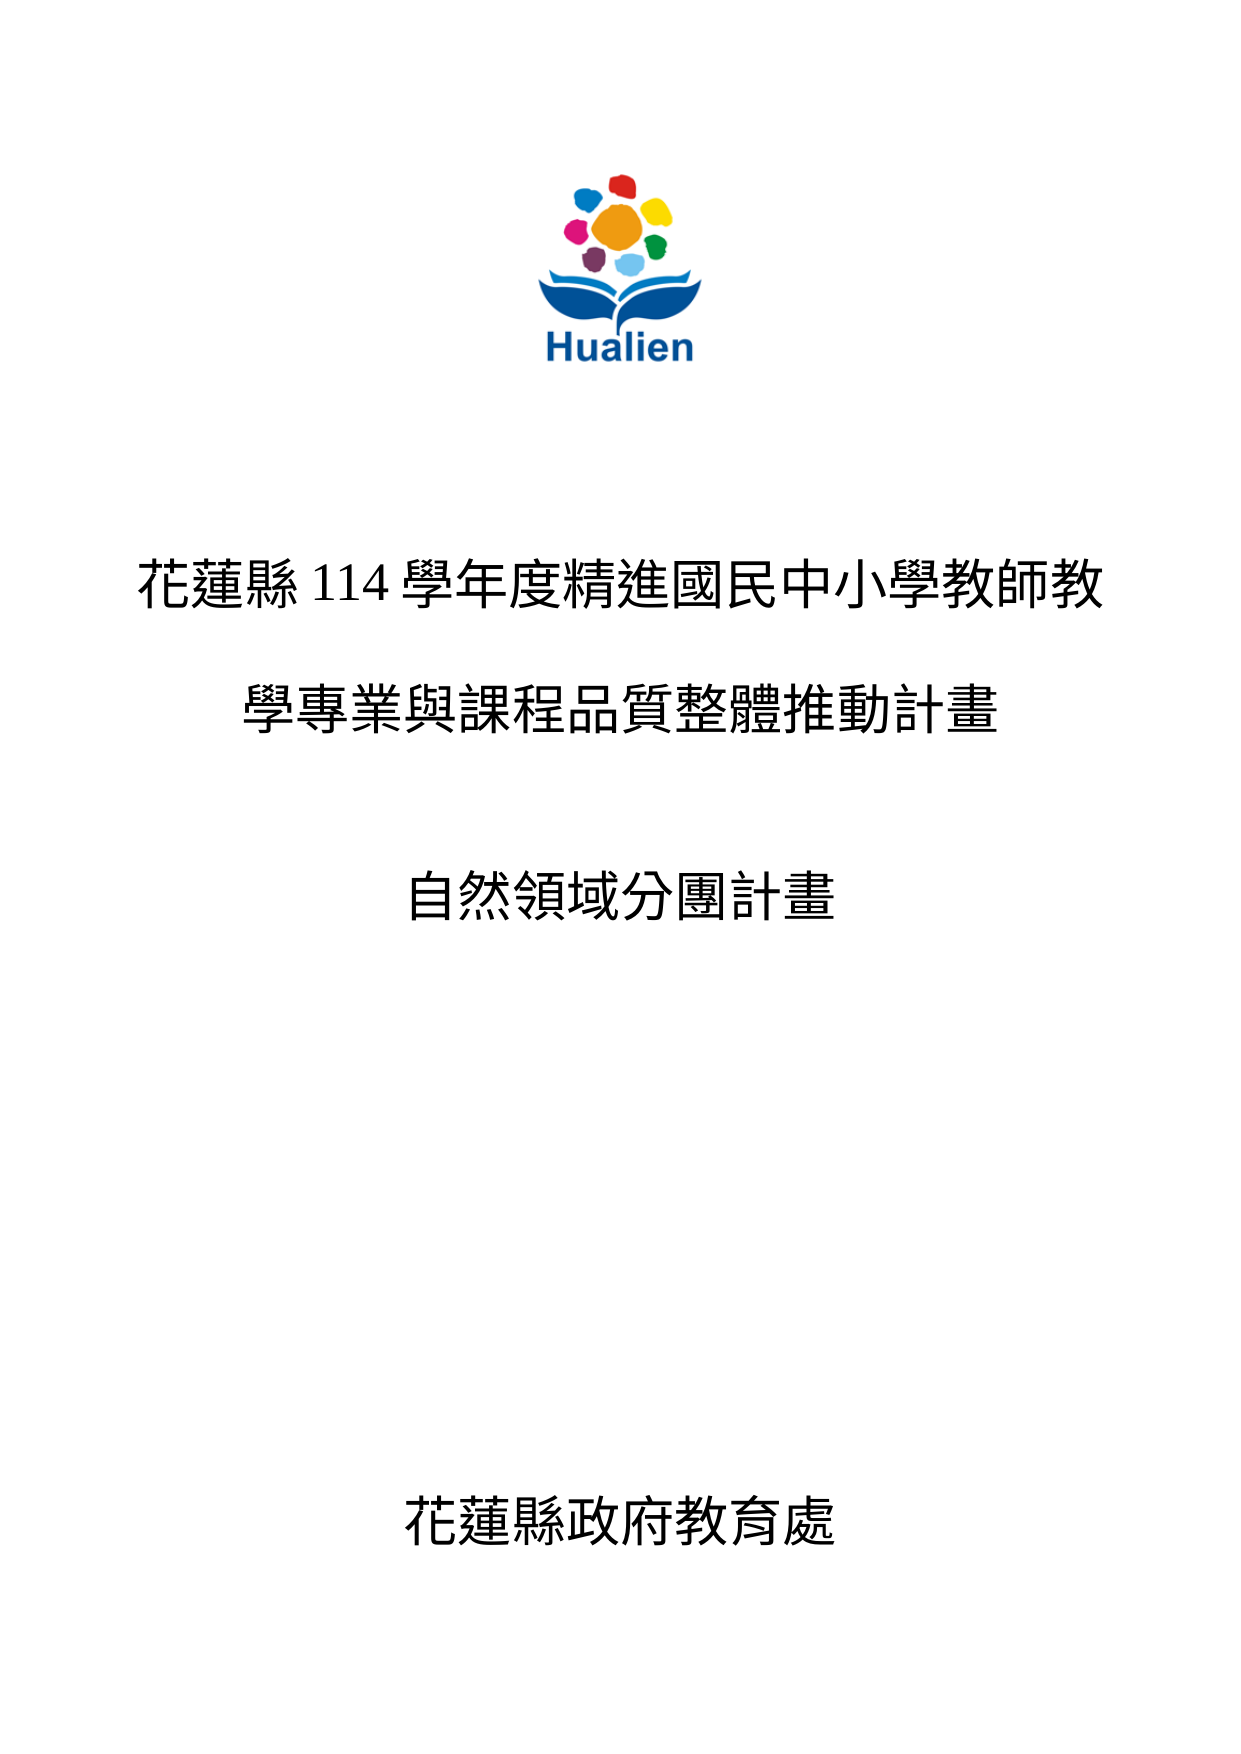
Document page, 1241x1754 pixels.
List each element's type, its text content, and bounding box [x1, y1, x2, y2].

text 花蓮縣政府教育處 [112, 1445, 1128, 1570]
text 花蓮縣114學年度精進國民中小學教師教學專業與課程品質整體推動計畫 [112, 508, 1128, 758]
text 自然領域分團計畫 [112, 820, 1128, 945]
